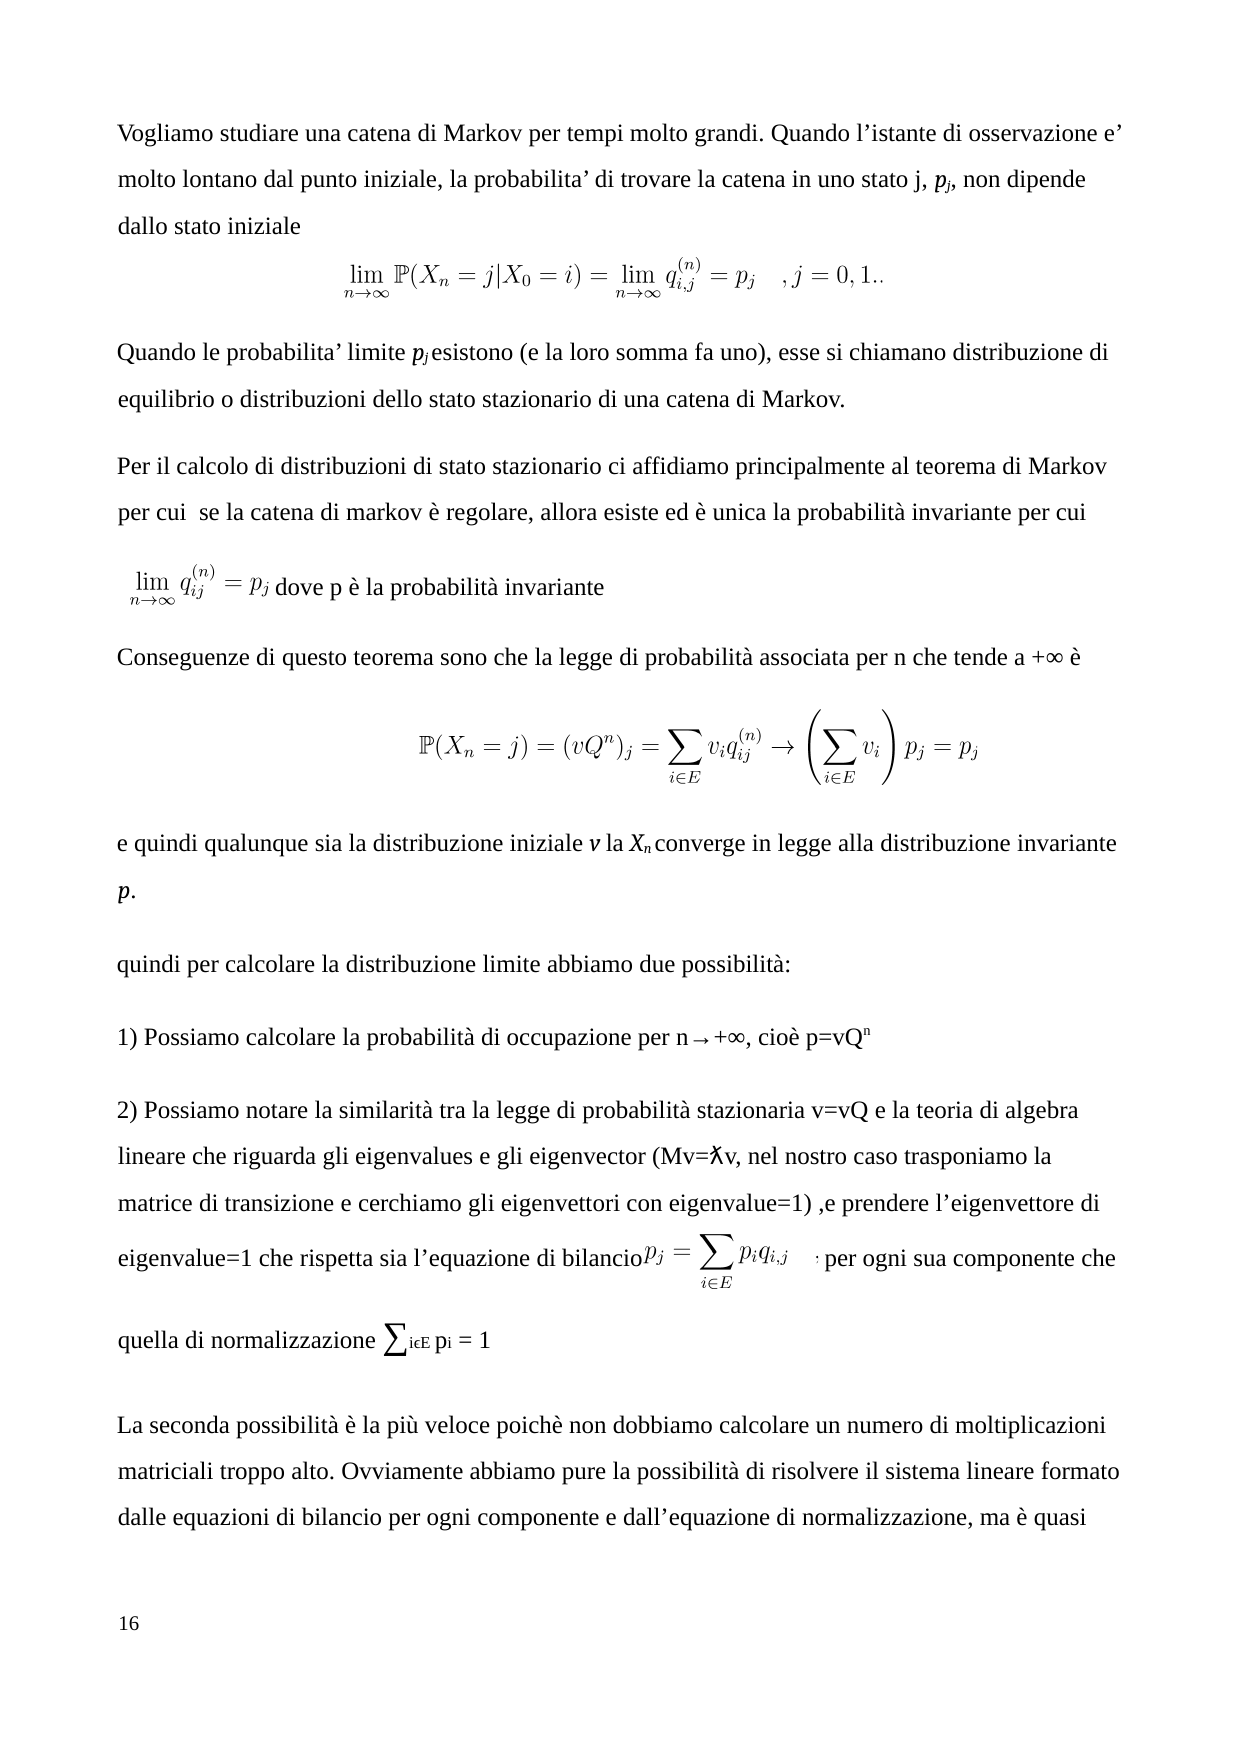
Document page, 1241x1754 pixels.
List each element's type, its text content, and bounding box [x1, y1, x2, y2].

text Quando le probabilita’ limite pj esistono (e la loro somma fa uno), esse si chiamano distribuzione di equilibrio o distribuzioni dello stato stazionario di una catena di Markov. [117, 337, 1122, 413]
text 1) Possiamo calcolare la probabilità di occupazione per n→+∞, cioè p=vQn [117, 1022, 1122, 1051]
text La seconda possibilità è la più veloce poichè non dobbiamo calcolare un numero di moltiplicazioni matriciali troppo alto. Ovviamente abbiamo pure la possibilità di risolvere il sistema lineare formato dalle equazioni di bilancio per ogni componente e dall’equazione di normalizzazione, ma è quasi [117, 1410, 1122, 1531]
text Per il calcolo di distribuzioni di stato stazionario ci affidiamo principalmente al teorema di Markov per cui se la catena di markov è regolare, allora esiste ed è unica la probabilità invariante per cui [117, 451, 1122, 526]
picture [343, 256, 883, 298]
text Conseguenze di questo teorema sono che la legge di probabilità associata per n che tende a +∞ è [117, 642, 1122, 671]
picture [418, 708, 978, 785]
picture [129, 563, 269, 605]
text 2) Possiamo notare la similarità tra la legge di probabilità stazionaria v=vQ e la teoria di algebra lineare che riguarda gli eigenvalues e gli eigenvector (Mv=ƛv, nel nostro caso trasponiamo la matrice di transizione e cerchiamo gli eigenvettori con eigenvalue=1) ,e prendere l’eigenvettore di eigenvalue=1 che rispetta sia l’equazione di bilancio per ogni sua componente che quella di normalizzazione ∑iϵE pi = 1 [117, 1095, 1122, 1357]
text Vogliamo studiare una catena di Markov per tempi molto grandi. Quando l’istante di osservazione e’ molto lontano dal punto iniziale, la probabilita’ di trovare la catena in uno stato j, pj, non dipende dallo stato iniziale [117, 118, 1122, 239]
text dove p è la probabilità invariante [269, 563, 1122, 604]
picture [642, 1233, 819, 1289]
text e quindi qualunque sia la distribuzione iniziale v la Xn converge in legge alla distribuzione invariante p. [117, 828, 1122, 904]
text quindi per calcolare la distribuzione limite abbiamo due possibilità: [117, 949, 1122, 978]
